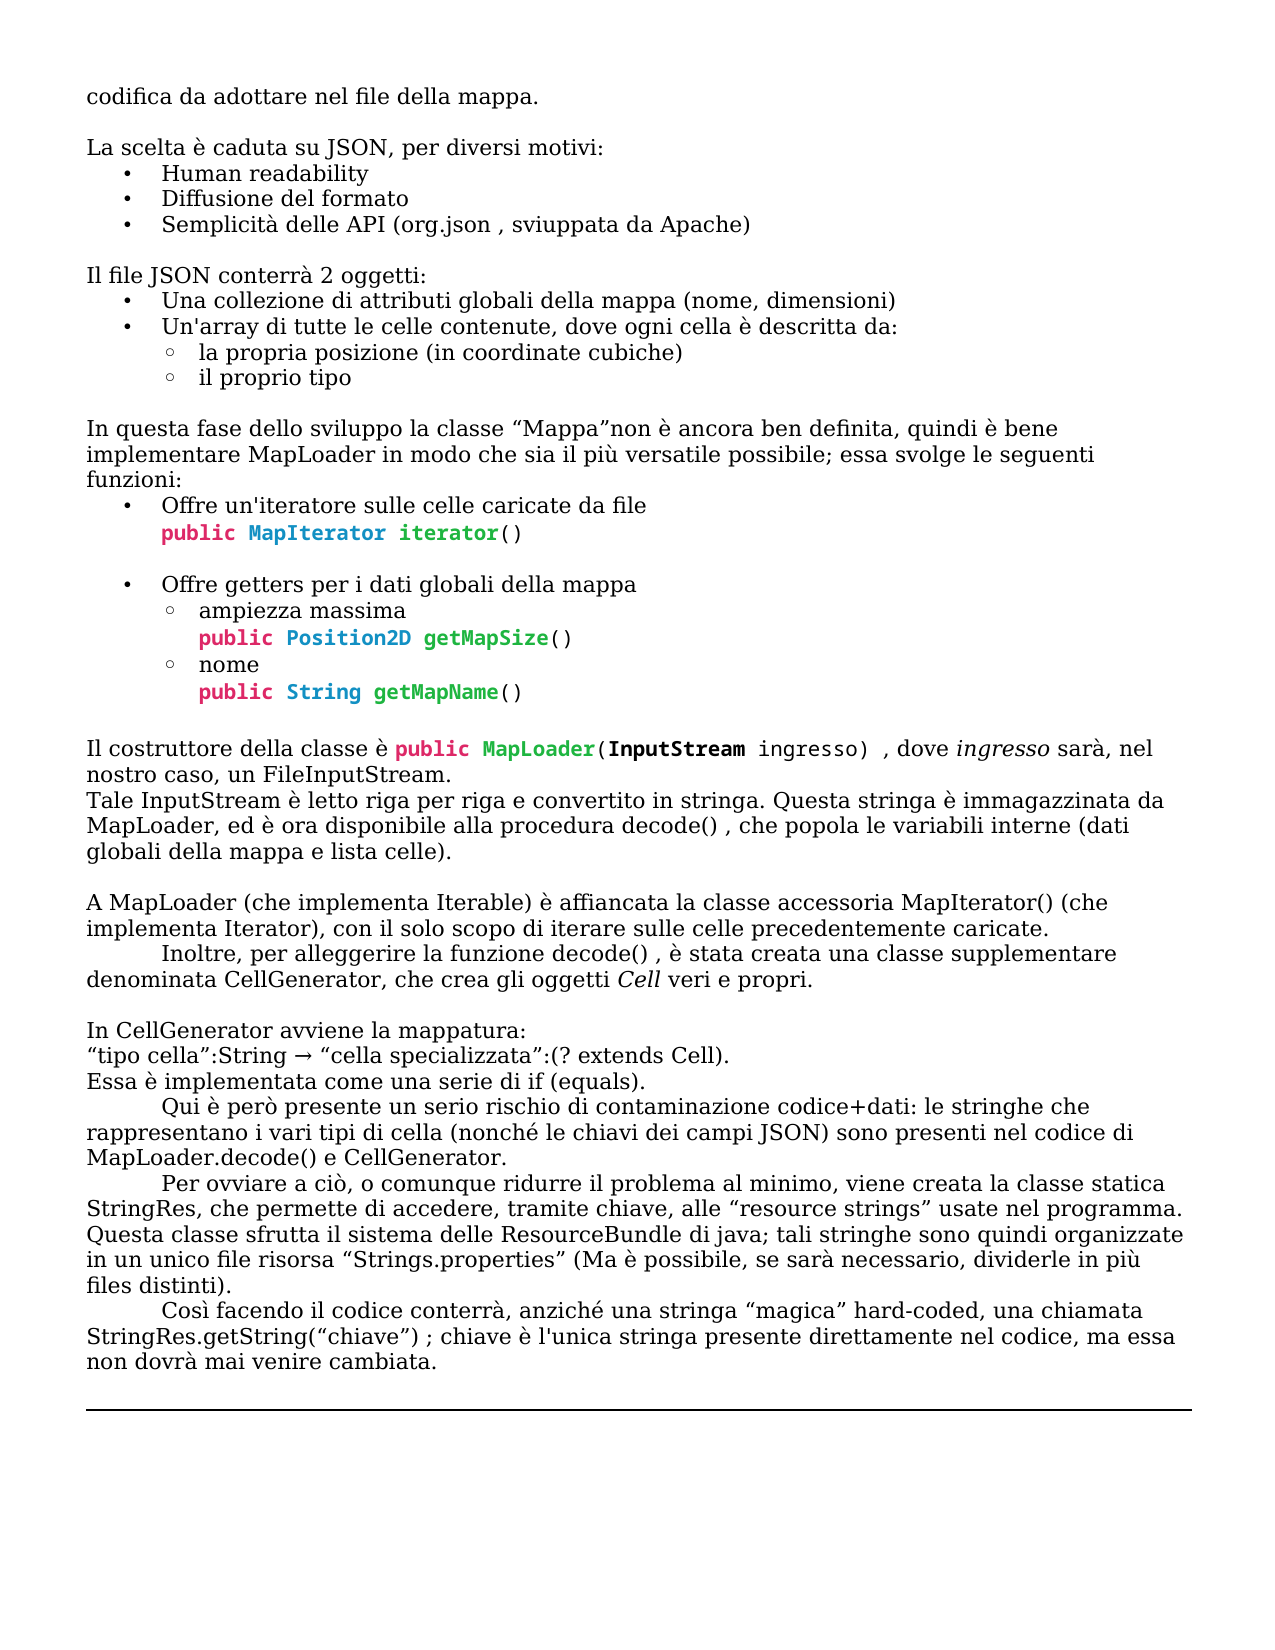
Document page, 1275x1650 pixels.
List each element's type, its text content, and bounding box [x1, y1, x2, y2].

list la propria posizione (in coordinate cubiche) [161, 339, 1192, 365]
list Human readability [123, 161, 1192, 186]
text Qui è però presente un serio rischio di contaminazione codice+dati: le stringhe che rappresentano i vari tipi di cella (nonché le chiavi dei campi JSON) sono presenti nel codice di MapLoader.decode() e CellGenerator. [86, 1094, 1192, 1171]
text Il file JSON conterrà 2 oggetti: [86, 263, 1192, 288]
text In CellGenerator avviene la mappatura: [86, 1018, 1192, 1043]
list il proprio tipo [161, 365, 1192, 391]
list public MapIterator iterator() [123, 518, 1192, 547]
text Così facendo il codice conterrà, anziché una stringa “magica” hard-coded, una chiamata StringRes.getString(“chiave”) ; chiave è l'unica stringa presente direttamente nel codice, ma essa non dovrà mai venire cambiata. [86, 1298, 1192, 1375]
list Offre getters per i dati globali della mappa [123, 572, 1192, 598]
text Per ovviare a ciò, o comunque ridurre il problema al minimo, viene creata la classe statica StringRes, che permette di accedere, tramite chiave, alle “resource strings” usate nel programma. Questa classe sfrutta il sistema delle ResourceBundle di java; tali stringhe sono quindi organizzate in un unico file risorsa “Strings.properties” (Ma è possibile, se sarà necessario, dividerle in più files distinti). [86, 1171, 1192, 1298]
list Una collezione di attributi globali della mappa (nome, dimensioni) [123, 288, 1192, 314]
text Tale InputStream è letto riga per riga e convertito in stringa. Questa stringa è immagazzinata da MapLoader, ed è ora disponibile alla procedura decode() , che popola le variabili interne (dati globali della mappa e lista celle). [86, 788, 1192, 864]
text In questa fase dello sviluppo la classe “Mappa”non è ancora ben definita, quindi è bene implementare MapLoader in modo che sia il più versatile possibile; essa svolge le seguenti funzioni: [86, 416, 1192, 493]
list Offre un'iteratore sulle celle caricate da file [123, 493, 1192, 518]
text Il costruttore della classe è public MapLoader(InputStream ingresso) , dove ingresso sarà, nel nostro caso, un FileInputStream. [86, 734, 1192, 788]
text A MapLoader (che implementa Iterable) è affiancata la classe accessoria MapIterator() (che implementa Iterator), con il solo scopo di iterare sulle celle precedentemente caricate. [86, 890, 1192, 941]
text Inoltre, per alleggerire la funzione decode() , è stata creata una classe supplementare denominata CellGenerator, che crea gli oggetti Cell veri e propri. [86, 941, 1192, 992]
list public String getMapName() [161, 677, 1192, 706]
list ampiezza massima [161, 598, 1192, 623]
list Semplicità delle API (org.json , sviuppata da Apache) [123, 212, 1192, 237]
list Un'array di tutte le celle contenute, dove ogni cella è descritta da: [123, 314, 1192, 339]
text Essa è implementata come una serie di if (equals). [86, 1069, 1192, 1094]
list nome [161, 652, 1192, 677]
text La scelta è caduta su JSON, per diversi motivi: [86, 135, 1192, 161]
list Diffusione del formato [123, 186, 1192, 212]
text codifica da adottare nel file della mappa. [86, 84, 1192, 110]
text “tipo cella”:String → “cella specializzata”:(? extends Cell). [86, 1043, 1192, 1069]
list public Position2D getMapSize() [161, 623, 1192, 652]
